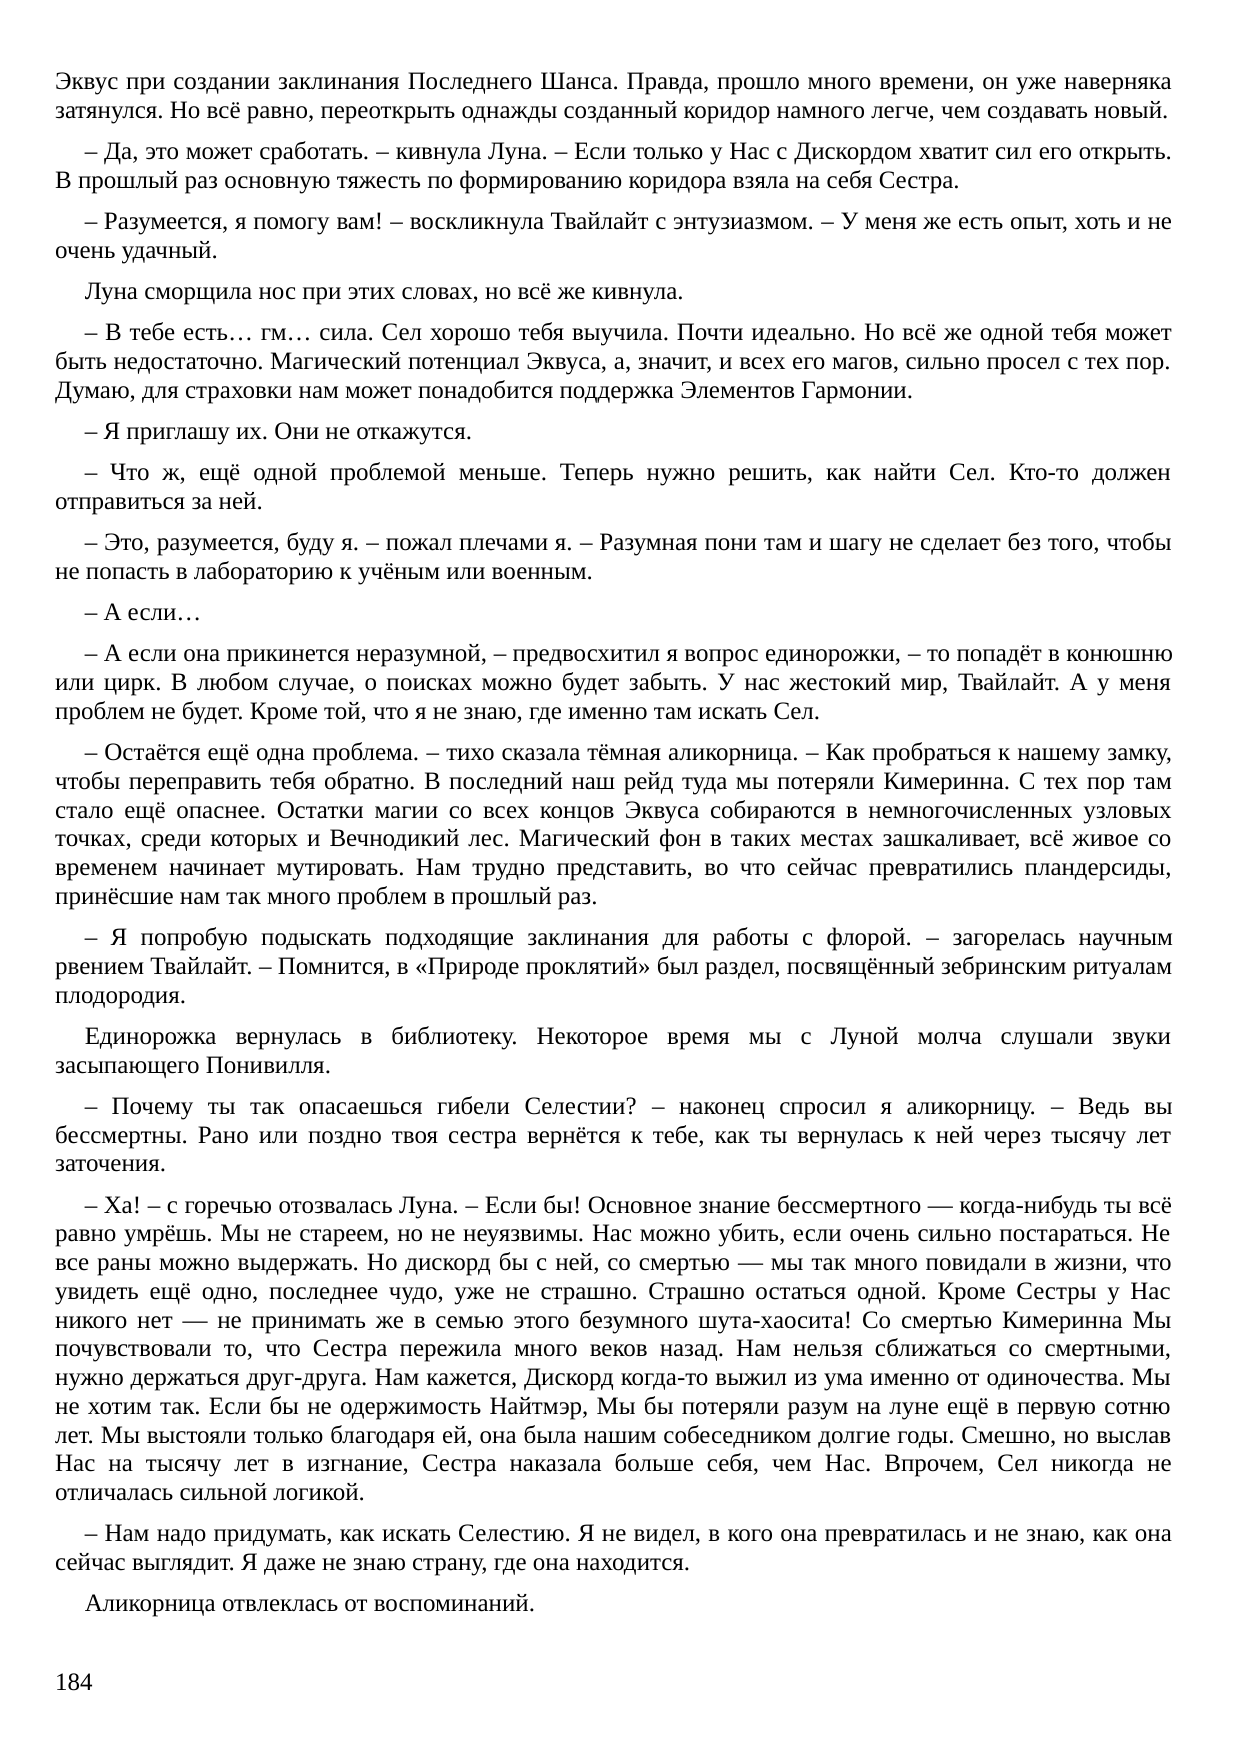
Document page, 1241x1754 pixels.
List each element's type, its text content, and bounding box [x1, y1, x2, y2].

text – В тебе есть… гм… сила. Сел хорошо тебя выучила. Почти идеально. Но всё же одной тебя может быть недостаточно. Магический потенциал Эквуса, а, значит, и всех его магов, сильно просел с тех пор. Думаю, для страховки нам может понадобится поддержка Элементов Гармонии. [55, 317, 1173, 403]
text – Что ж, ещё одной проблемой меньше. Теперь нужно решить, как найти Сел. Кто-то должен отправиться за ней. [55, 457, 1173, 515]
text – Это, разумеется, буду я. – пожал плечами я. – Разумная пони там и шагу не сделает без того, чтобы не попасть в лабораторию к учёным или военным. [55, 527, 1173, 585]
text – Да, это может сработать. – кивнула Луна. – Если только у Нас с Дискордом хватит сил его открыть. В прошлый раз основную тяжесть по формированию коридора взяла на себя Сестра. [55, 136, 1173, 193]
text – А если… [55, 597, 1173, 626]
text Аликорница отвлеклась от воспоминаний. [55, 1588, 1173, 1617]
text – Остаётся ещё одна проблема. – тихо сказала тёмная аликорница. – Как пробраться к нашему замку, чтобы переправить тебя обратно. В последний наш рейд туда мы потеряли Кимеринна. С тех пор там стало ещё опаснее. Остатки магии со всех концов Эквуса собираются в немногочисленных узловых точках, среди которых и Вечнодикий лес. Магический фон в таких местах зашкаливает, всё живое со временем начинает мутировать. Нам трудно представить, во что сейчас превратились пландерсиды, принёсшие нам так много проблем в прошлый раз. [55, 737, 1173, 910]
text – Почему ты так опасаешься гибели Селестии? – наконец спросил я аликорницу. – Ведь вы бессмертны. Рано или поздно твоя сестра вернётся к тебе, как ты вернулась к ней через тысячу лет заточения. [55, 1091, 1173, 1177]
text Эквус при создании заклинания Последнего Шанса. Правда, прошло много времени, он уже наверняка затянулся. Но всё равно, переоткрыть однажды созданный коридор намного легче, чем создавать новый. [55, 66, 1173, 123]
text – Ха! – с горечью отозвалась Луна. – Если бы! Основное знание бессмертного — когда-нибудь ты всё равно умрёшь. Мы не стареем, но не неуязвимы. Нас можно убить, если очень сильно постараться. Не все раны можно выдержать. Но дискорд бы с ней, со смертью — мы так много повидали в жизни, что увидеть ещё одно, последнее чудо, уже не страшно. Страшно остаться одной. Кроме Сестры у Нас никого нет — не принимать же в семью этого безумного шута-хаосита! Со смертью Кимеринна Мы почувствовали то, что Сестра пережила много веков назад. Нам нельзя сближаться со смертными, нужно держаться друг-друга. Нам кажется, Дискорд когда-то выжил из ума именно от одиночества. Мы не хотим так. Если бы не одержимость Найтмэр, Мы бы потеряли разум на луне ещё в первую сотню лет. Мы выстояли только благодаря ей, она была нашим собеседником долгие годы. Смешно, но выслав Нас на тысячу лет в изгнание, Сестра наказала больше себя, чем Нас. Впрочем, Сел никогда не отличалась сильной логикой. [55, 1190, 1173, 1506]
text – Разумеется, я помогу вам! – воскликнула Твайлайт с энтузиазмом. – У меня же есть опыт, хоть и не очень удачный. [55, 206, 1173, 263]
text Единорожка вернулась в библиотеку. Некоторое время мы с Луной молча слушали звуки засыпающего Понивилля. [55, 1021, 1173, 1078]
text – Я попробую подыскать подходящие заклинания для работы с флорой. – загорелась научным рвением Твайлайт. – Помнится, в «Природе проклятий» был раздел, посвящённый зебринским ритуалам плодородия. [55, 922, 1173, 1008]
text – Нам надо придумать, как искать Селестию. Я не видел, в кого она превратилась и не знаю, как она сейчас выглядит. Я даже не знаю страну, где она находится. [55, 1518, 1173, 1576]
text Луна сморщила нос при этих словах, но всё же кивнула. [55, 276, 1173, 305]
text – А если она прикинется неразумной, – предвосхитил я вопрос единорожки, – то попадёт в конюшню или цирк. В любом случае, о поисках можно будет забыть. У нас жестокий мир, Твайлайт. А у меня проблем не будет. Кроме той, что я не знаю, где именно там искать Сел. [55, 638, 1173, 725]
text – Я приглашу их. Они не откажутся. [55, 416, 1173, 445]
